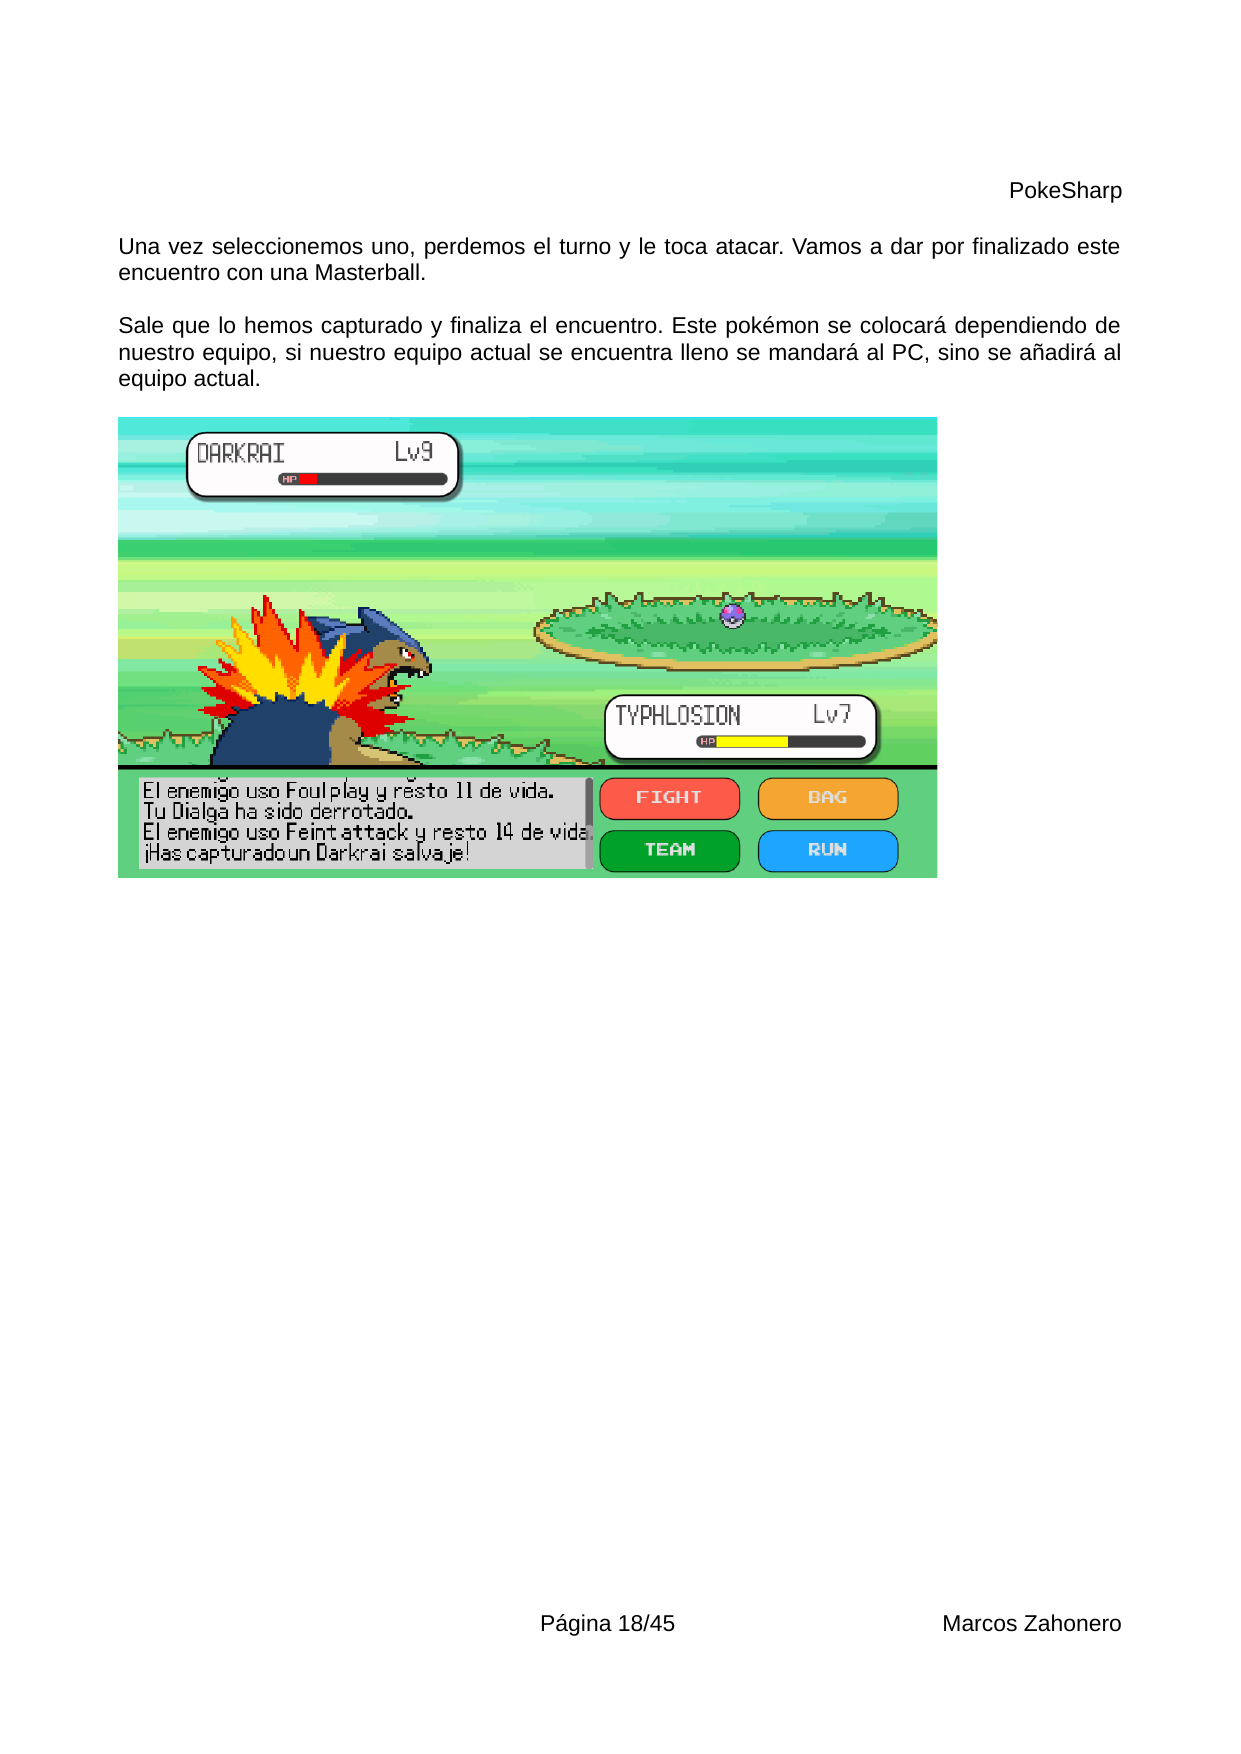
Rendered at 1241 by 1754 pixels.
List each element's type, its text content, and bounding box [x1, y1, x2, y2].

picture [118, 417, 938, 878]
text Una vez seleccionemos uno, perdemos el turno y le toca atacar. Vamos a dar por finalizado este encuentro con una Masterball. [118, 233, 1122, 286]
text Sale que lo hemos capturado y finaliza el encuentro. Este pokémon se colocará dependiendo de nuestro equipo, si nuestro equipo actual se encuentra lleno se mandará al PC, sino se añadirá al equipo actual. [118, 312, 1122, 391]
